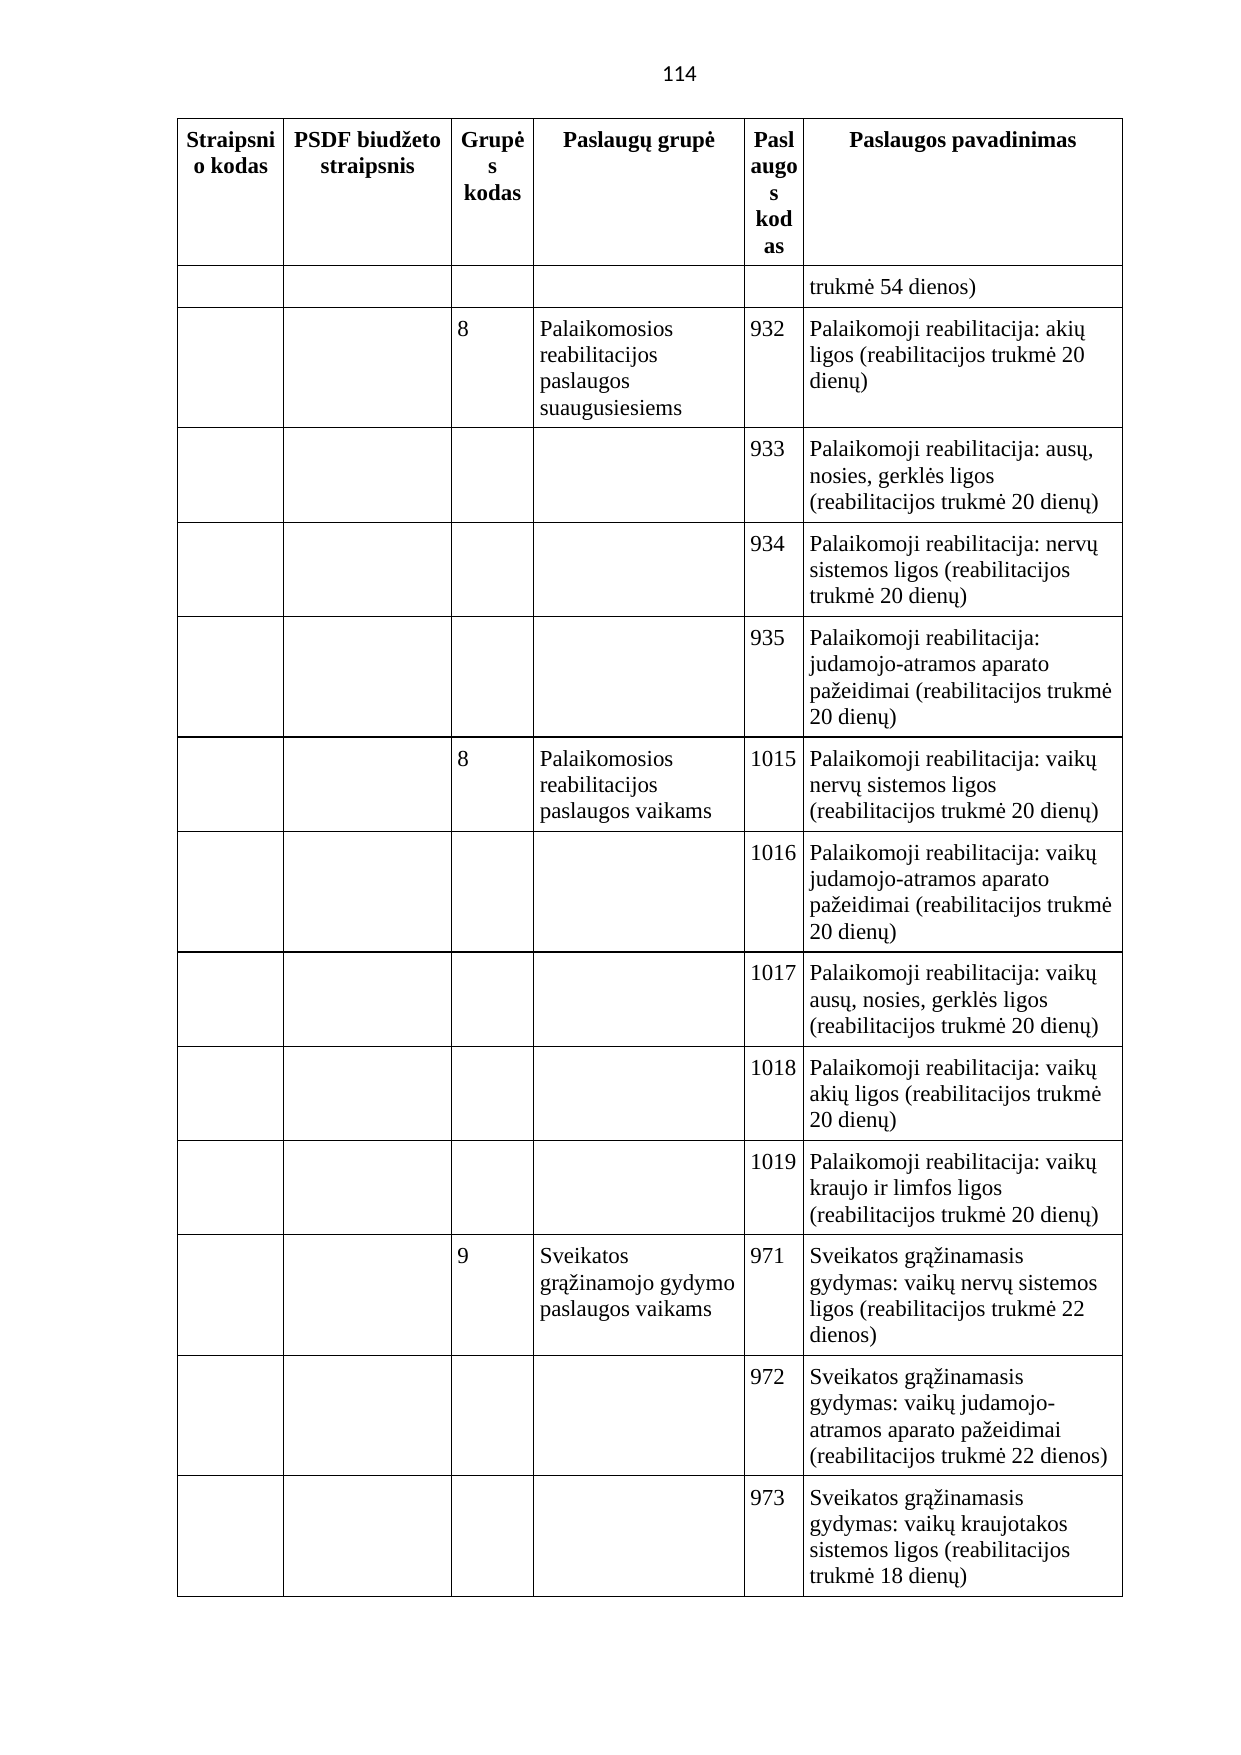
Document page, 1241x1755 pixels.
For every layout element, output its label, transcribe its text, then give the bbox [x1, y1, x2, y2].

table_cell [534, 1047, 744, 1140]
table_cell Palaikomoji reabilitacija: vaikų nervų sistemos ligos (reabilitacijos trukmė 20 dienų) [804, 738, 1122, 831]
table_cell 973 [745, 1476, 803, 1596]
table_header Paslaugos kodas [745, 119, 803, 265]
table_cell [534, 953, 744, 1046]
table_cell [284, 738, 451, 831]
table_cell Palaikomoji reabilitacija: vaikų judamojo-atramos aparato pažeidimai (reabilitacijos trukmė 20 dienų) [804, 832, 1122, 951]
table_cell Palaikomoji reabilitacija: nervų sistemos ligos (reabilitacijos trukmė 20 dienų) [804, 523, 1122, 616]
table_cell 971 [745, 1235, 803, 1355]
table_cell [452, 523, 533, 616]
table_cell [452, 832, 533, 951]
table_cell [284, 1235, 451, 1355]
table_cell 934 [745, 523, 803, 616]
table_cell Palaikomoji reabilitacija: judamojo-atramos aparato pažeidimai (reabilitacijos trukmė 20 dienų) [804, 617, 1122, 736]
table_cell [534, 832, 744, 951]
table_header Grupės kodas [452, 119, 533, 265]
table_cell [178, 832, 283, 951]
table_cell 935 [745, 617, 803, 736]
table_cell 1015 [745, 738, 803, 831]
table_cell Palaikomosios reabilitacijos paslaugos vaikams [534, 738, 744, 831]
table_cell Sveikatos grąžinamasis gydymas: vaikų kraujotakos sistemos ligos (reabilitacijos trukmė 18 dienų) [804, 1476, 1122, 1596]
table_cell Palaikomoji reabilitacija: ausų, nosies, gerklės ligos (reabilitacijos trukmė 20 dienų) [804, 428, 1122, 522]
table_cell [452, 617, 533, 736]
table_cell 9 [452, 1235, 533, 1355]
table_cell [178, 953, 283, 1046]
table_cell 933 [745, 428, 803, 522]
table_cell [178, 617, 283, 736]
table_header Paslaugos pavadinimas [804, 119, 1122, 265]
table_cell 1017 [745, 953, 803, 1046]
table_cell Palaikomoji reabilitacija: vaikų ausų, nosies, gerklės ligos (reabilitacijos trukmė 20 dienų) [804, 953, 1122, 1046]
table_cell [178, 428, 283, 522]
table_cell [284, 1356, 451, 1475]
table_cell [452, 1476, 533, 1596]
table_cell [178, 1356, 283, 1475]
table_cell trukmė 54 dienos) [804, 266, 1122, 307]
table_cell Sveikatos grąžinamasis gydymas: vaikų nervų sistemos ligos (reabilitacijos trukmė 22 dienos) [804, 1235, 1122, 1355]
table_cell [178, 308, 283, 427]
table_cell [178, 523, 283, 616]
table_cell Palaikomoji reabilitacija: akių ligos (reabilitacijos trukmė 20 dienų) [804, 308, 1122, 427]
table_cell [534, 428, 744, 522]
table_cell [534, 1141, 744, 1234]
table_cell [284, 1141, 451, 1234]
table_cell [178, 266, 283, 307]
table_cell [452, 1047, 533, 1140]
table_cell [178, 1476, 283, 1596]
table_cell [452, 1141, 533, 1234]
table_header Straipsnio kodas [178, 119, 283, 265]
table_cell [178, 1141, 283, 1234]
table_cell 972 [745, 1356, 803, 1475]
table_cell 1019 [745, 1141, 803, 1234]
table_cell [178, 738, 283, 831]
table_cell [534, 1476, 744, 1596]
table_cell [284, 953, 451, 1046]
table_cell [452, 266, 533, 307]
table_cell [284, 428, 451, 522]
table_header PSDF biudžeto straipsnis [284, 119, 451, 265]
table_cell [452, 1356, 533, 1475]
table_cell 8 [452, 308, 533, 427]
table_cell [284, 1476, 451, 1596]
table_cell [745, 266, 803, 307]
table_cell 932 [745, 308, 803, 427]
table_cell [534, 523, 744, 616]
table_cell [178, 1047, 283, 1140]
table_cell [284, 1047, 451, 1140]
table_cell [452, 953, 533, 1046]
table_cell [452, 428, 533, 522]
table_cell [178, 1235, 283, 1355]
table_header Paslaugų grupė [534, 119, 744, 265]
table_cell Palaikomosios reabilitacijos paslaugos suaugusiesiems [534, 308, 744, 427]
table_cell [534, 617, 744, 736]
table_cell [284, 523, 451, 616]
table_cell [284, 266, 451, 307]
table_cell 1018 [745, 1047, 803, 1140]
table_cell Sveikatos grąžinamojo gydymo paslaugos vaikams [534, 1235, 744, 1355]
table_cell 1016 [745, 832, 803, 951]
table_cell Sveikatos grąžinamasis gydymas: vaikų judamojo-atramos aparato pažeidimai (reabilitacijos trukmė 22 dienos) [804, 1356, 1122, 1475]
table_cell 8 [452, 738, 533, 831]
table_cell [284, 617, 451, 736]
table_cell Palaikomoji reabilitacija: vaikų akių ligos (reabilitacijos trukmė 20 dienų) [804, 1047, 1122, 1140]
table_cell [534, 1356, 744, 1475]
table_cell [534, 266, 744, 307]
table_cell Palaikomoji reabilitacija: vaikų kraujo ir limfos ligos (reabilitacijos trukmė 20 dienų) [804, 1141, 1122, 1234]
table_cell [284, 832, 451, 951]
table_cell [284, 308, 451, 427]
